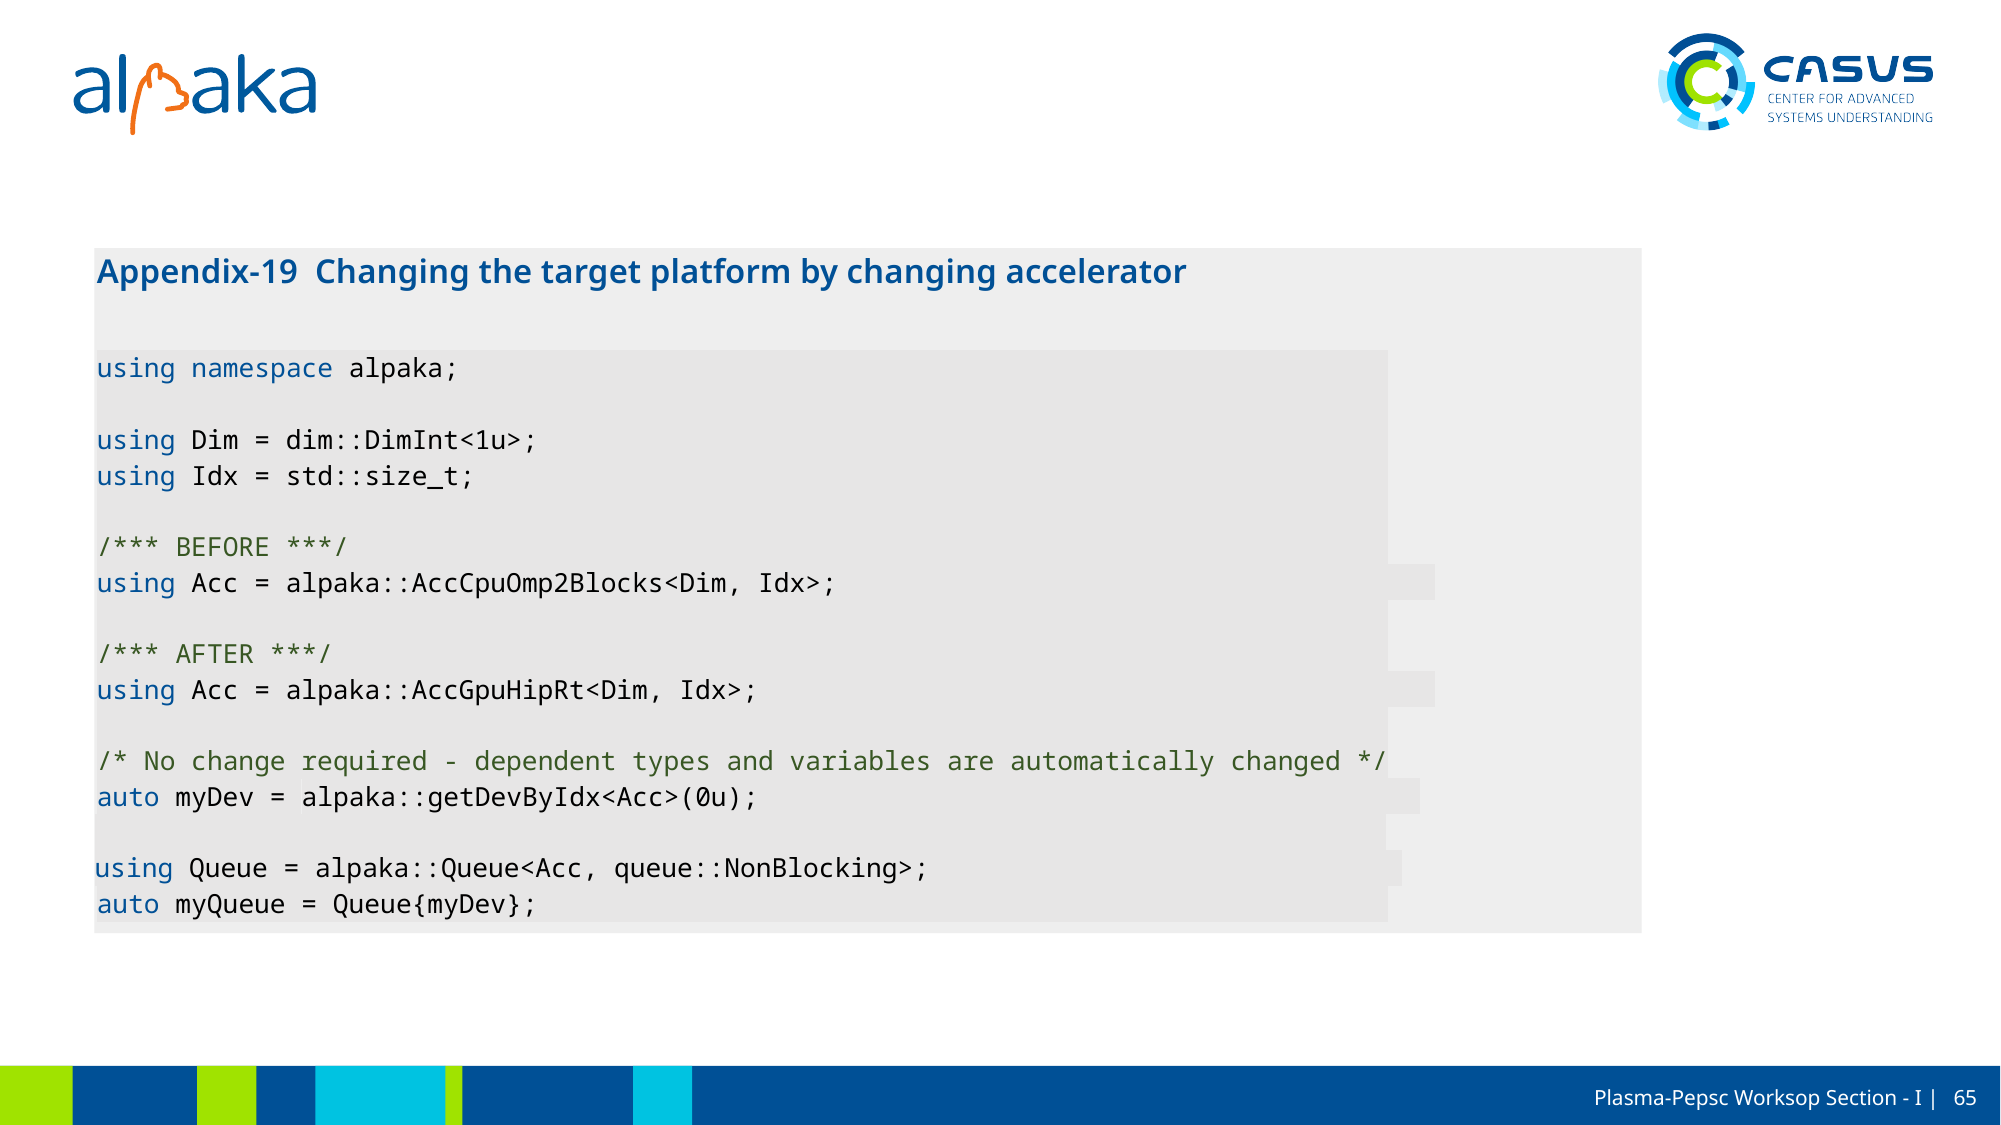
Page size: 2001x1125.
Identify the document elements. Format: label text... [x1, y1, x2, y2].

list Appendix-19 Changing the target platform by changing accelerator using namespace alpaka; using Dim = dim::DimInt<1u>; using Idx = std::size_t; /*** BEFORE ***/ using Acc = alpaka::AccCpuOmp2Blocks<Dim, Idx>; /*** AFTER ***/ using Acc = alpaka::AccGpuHipRt<Dim, Idx>; /* No change required - dependent types and variables are automatically changed */ auto myDev = alpaka::getDevByIdx<Acc>(0u); using Queue = alpaka::Queue<Acc, queue::NonBlocking>; auto myQueue = Queue{myDev}; [94, 248, 1642, 934]
picture [72, 53, 317, 136]
picture [1658, 33, 1933, 131]
